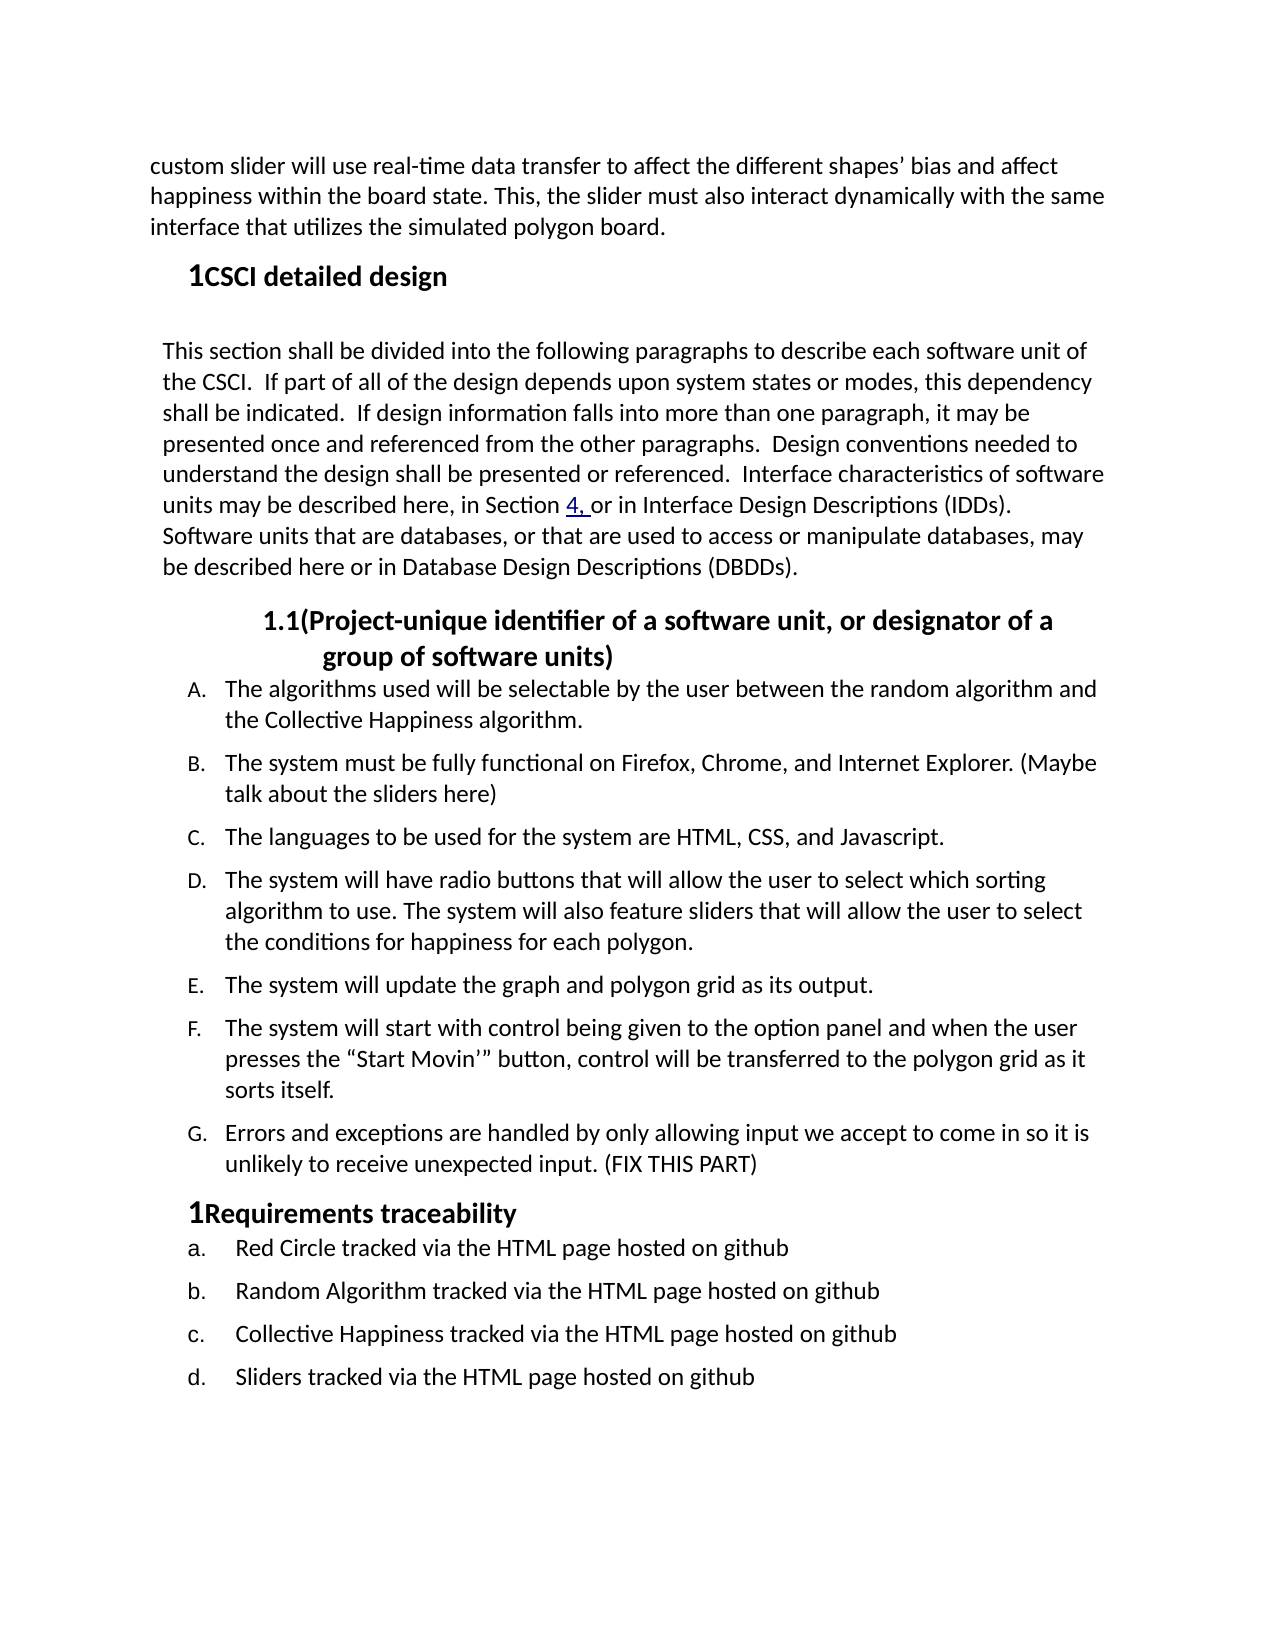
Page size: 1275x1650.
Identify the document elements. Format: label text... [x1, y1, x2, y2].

list Random Algorithm tracked via the HTML page hosted on github [187, 1275, 1125, 1305]
subtitle Requirements traceability [187, 1191, 1125, 1232]
list The system will have radio buttons that will allow the user to select which sorting algorithm to use. The system will also feature sliders that will allow the user to select the conditions for happiness for each polygon. [187, 864, 1113, 957]
list Errors and exceptions are handled by only allowing input we accept to come in so it is unlikely to receive unexpected input. (FIX THIS PART) [187, 1117, 1113, 1178]
list The languages to be used for the system are HTML, CSS, and Javascript. [187, 821, 1113, 852]
text This section shall be divided into the following paragraphs to describe each software unit of the CSCI. If part of all of the design depends upon system states or modes, this dependency shall be indicated. If design information falls into more than one paragraph, it may be presented once and referenced from the other paragraphs. Design conventions needed to understand the design shall be presented or referenced. Interface characteristics of software units may be described here, in Section 4, or in Interface Design Descriptions (IDDs). Software units that are databases, or that are used to access or manipulate databases, may be described here or in Database Design Descriptions (DBDDs). [162, 336, 1113, 581]
list Sliders tracked via the HTML page hosted on github [187, 1361, 1125, 1391]
list The system must be fully functional on Firefox, Chrome, and Internet Explorer. (Maybe talk about the sliders here) [187, 747, 1113, 809]
subtitle (Project-unique identifier of a software unit, or designator of a group of software units) [150, 602, 1125, 673]
list The system will start with control being given to the option panel and when the user presses the “Start Movin’” button, control will be transferred to the polygon grid as it sorts itself. [187, 1012, 1113, 1104]
text custom slider will use real-time data transfer to affect the different shapes’ bias and affect happiness within the board state. This, the slider must also interact dynamically with the same interface that utilizes the simulated polygon board. [150, 150, 1113, 242]
list Collective Happiness tracked via the HTML page hosted on github [187, 1318, 1125, 1348]
subtitle CSCI detailed design [187, 254, 1125, 336]
list The algorithms used will be selectable by the user between the random algorithm and the Collective Happiness algorithm. [187, 673, 1113, 735]
list The system will update the graph and polygon grid as its output. [187, 969, 1113, 1000]
list Red Circle tracked via the HTML page hosted on github [187, 1232, 1125, 1262]
